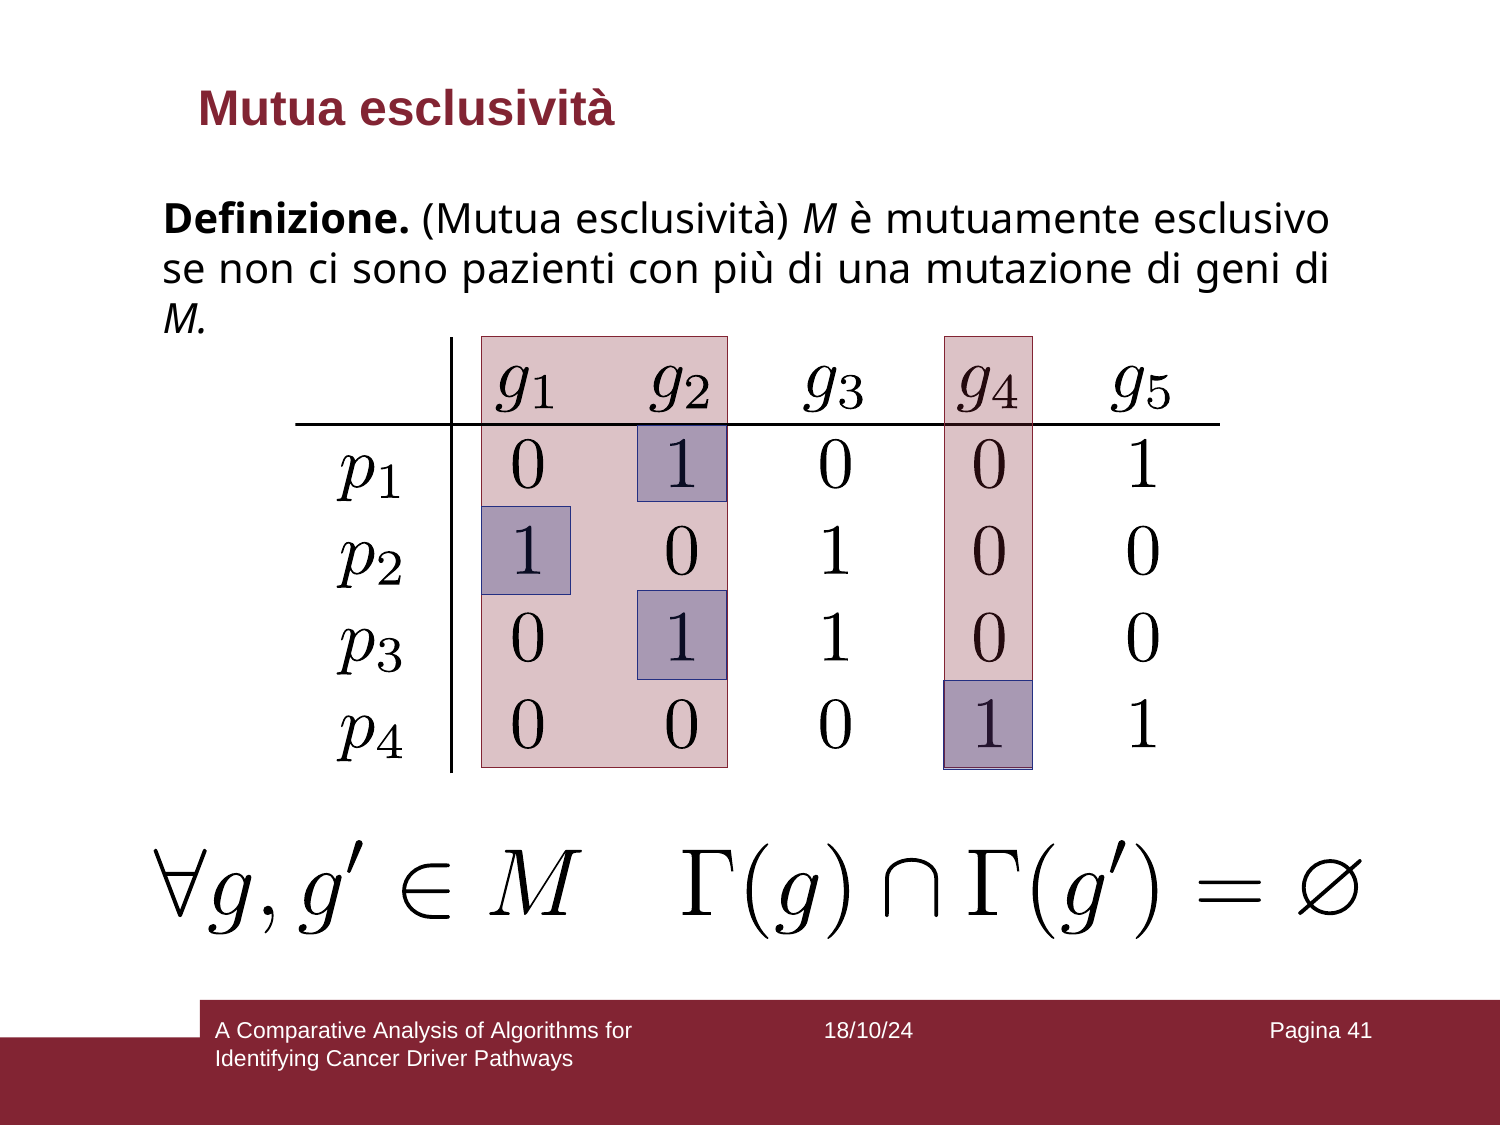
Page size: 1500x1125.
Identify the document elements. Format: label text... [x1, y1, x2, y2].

text_box Definizione. (Mutua esclusività) M è mutuamente esclusivo se non ci sono pazienti con più di una mutazione di geni di M. [147, 184, 1359, 350]
text_box 18/10/24 [712, 1008, 1026, 1084]
picture [295, 350, 1241, 780]
text_box [637, 590, 727, 680]
picture [153, 840, 1362, 939]
text_box [637, 425, 727, 502]
text_box [481, 506, 571, 595]
text_box Pagina <number> [1074, 1008, 1388, 1084]
text_box [943, 350, 1033, 770]
title Mutua esclusività [183, 67, 1400, 150]
text_box A Comparative Analysis of Algorithms for Identifying Cancer Driver Pathways [199, 1008, 676, 1084]
